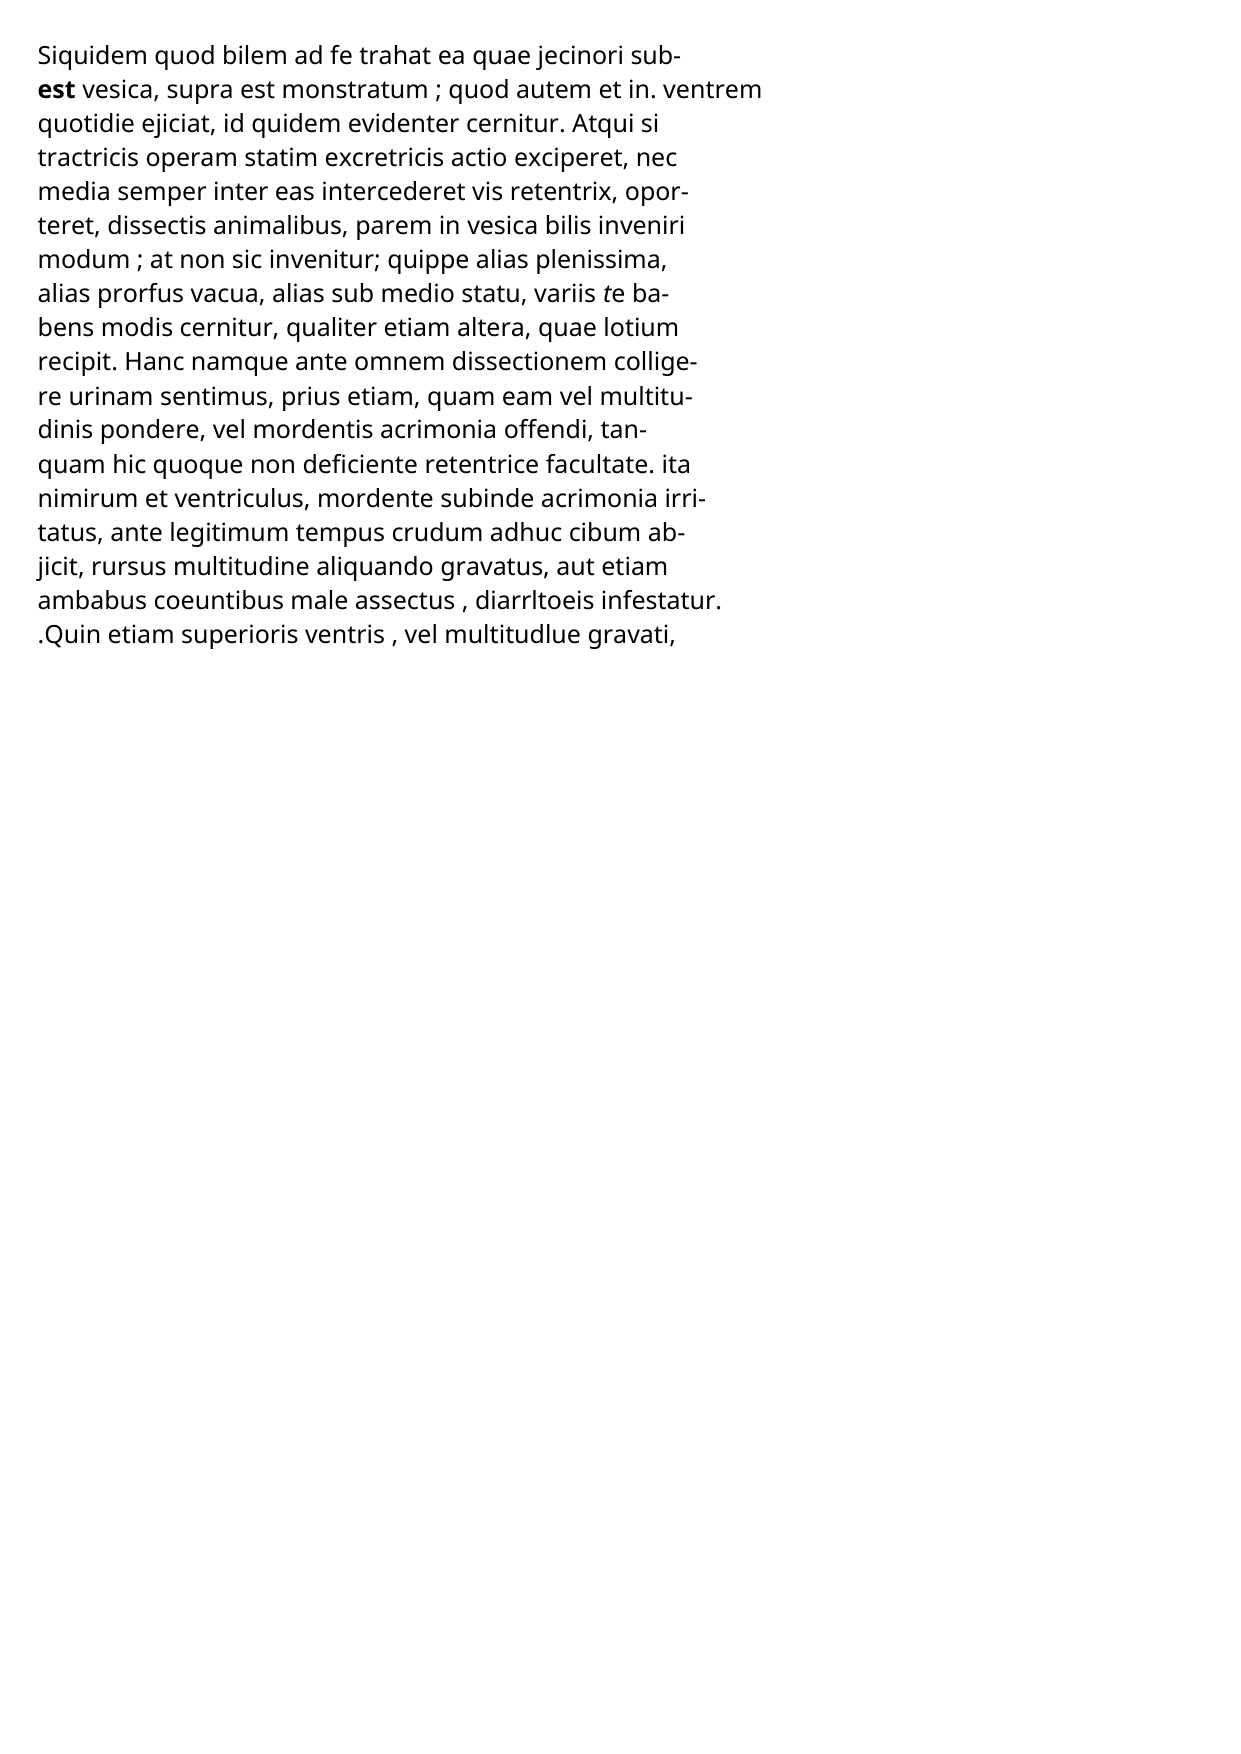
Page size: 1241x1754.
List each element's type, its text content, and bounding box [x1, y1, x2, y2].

text Siquidem quod bilem ad fe trahat ea quae jecinori sub- est vesica, supra est monstratum ; quod autem et in. ventrem quotidie ejiciat, id quidem evidenter cernitur. Atqui si tractricis operam statim excretricis actio exciperet, nec media semper inter eas intercederet vis retentrix, opor- teret, dissectis animalibus, parem in vesica bilis inveniri modum ; at non sic invenitur; quippe alias plenissima, alias prorfus vacua, alias sub medio statu, variis te ba- bens modis cernitur, qualiter etiam altera, quae lotium recipit. Hanc namque ante omnem dissectionem collige- re urinam sentimus, prius etiam, quam eam vel multitu- dinis pondere, vel mordentis acrimonia offendi, tan- quam hic quoque non deficiente retentrice facultate. ita nimirum et ventriculus, mordente subinde acrimonia irri- tatus, ante legitimum tempus crudum adhuc cibum ab- jicit, rursus multitudine aliquando gravatus, aut etiam ambabus coeuntibus male assectus , diarrltoeis infestatur. .Quin etiam superioris ventris , vel multitudlue gravati, [37, 37, 1203, 651]
